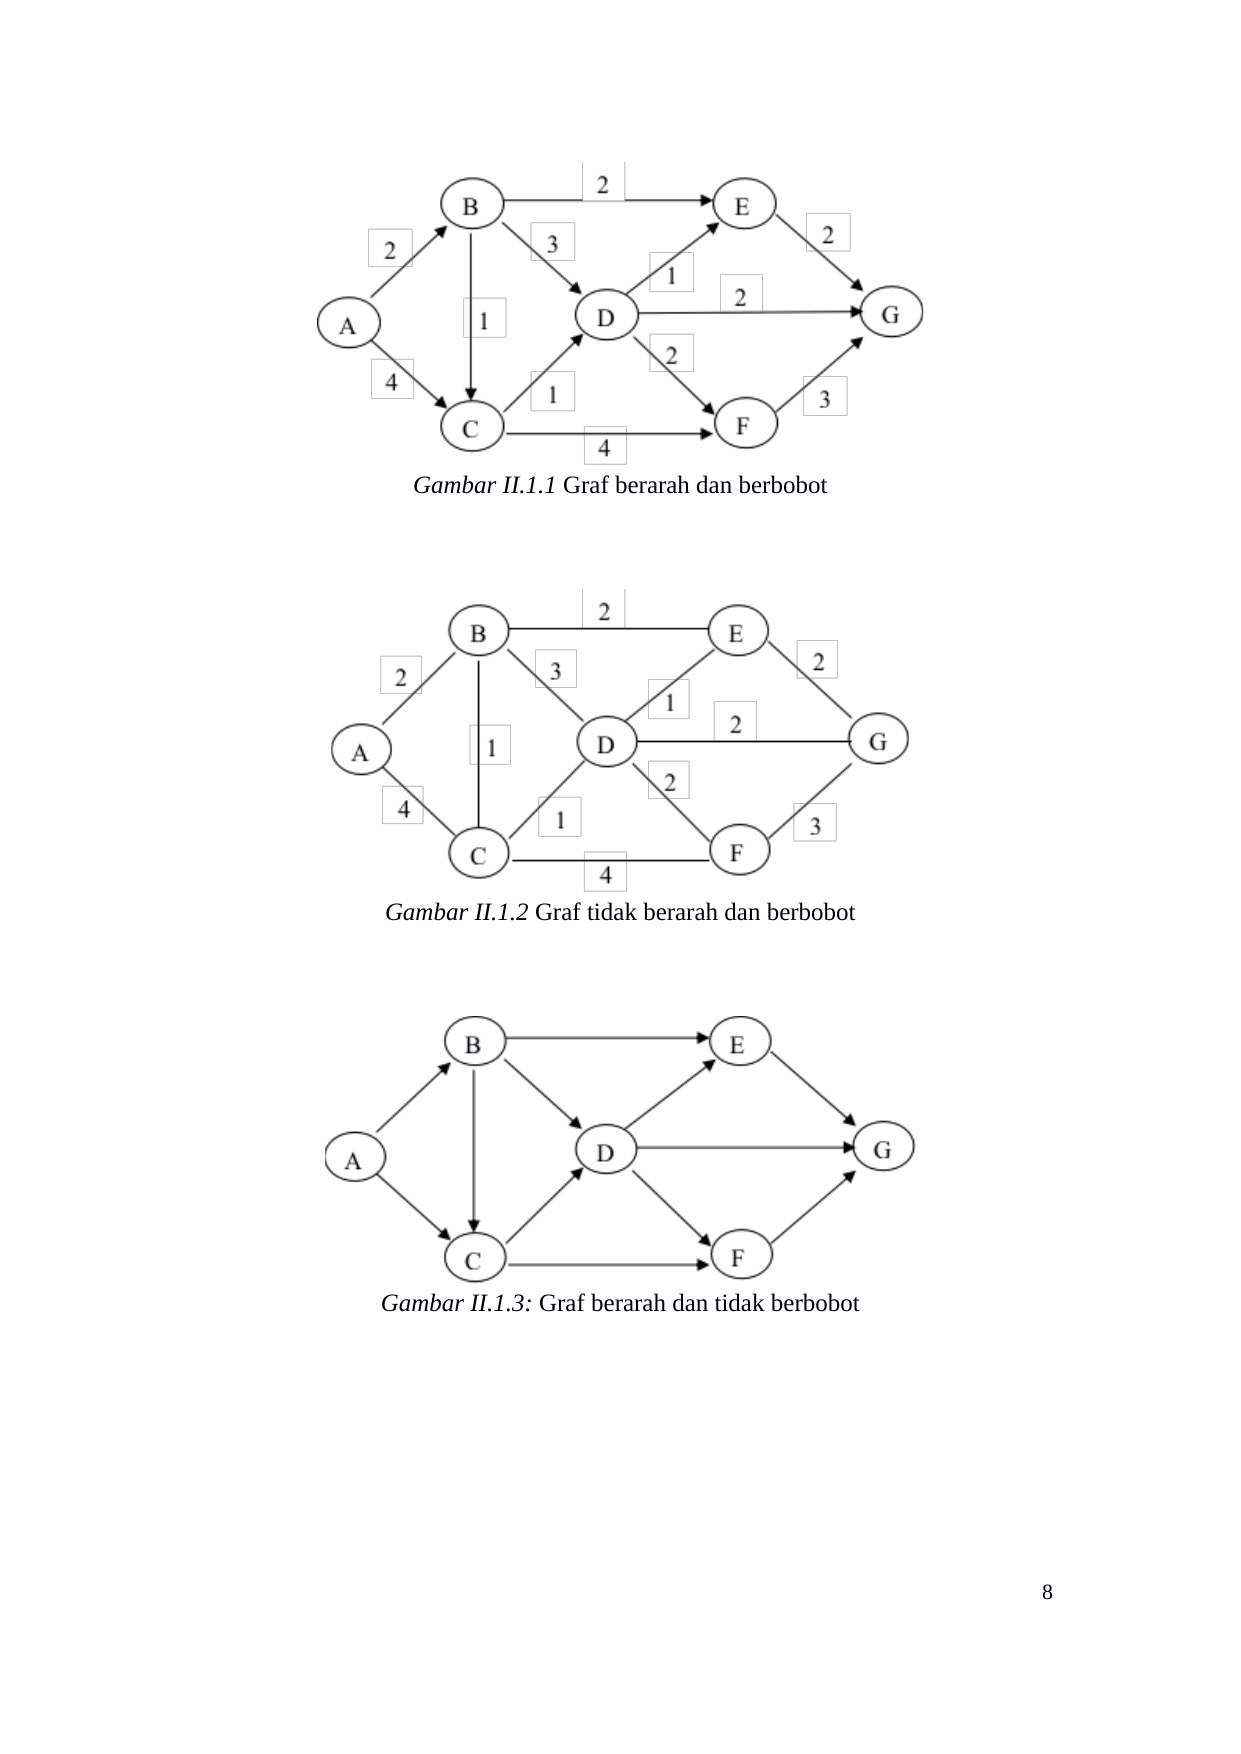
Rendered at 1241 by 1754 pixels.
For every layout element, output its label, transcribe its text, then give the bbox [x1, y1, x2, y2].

text Gambar II.1.2 Graf tidak berarah dan berbobot [331, 893, 909, 925]
text Gambar II.1.3: Graf berarah dan tidak berbobot [325, 1284, 915, 1316]
picture [325, 1016, 916, 1284]
picture [317, 162, 924, 466]
picture [331, 589, 910, 893]
text Gambar II.1.1 Graf berarah dan berbobot [317, 466, 923, 498]
